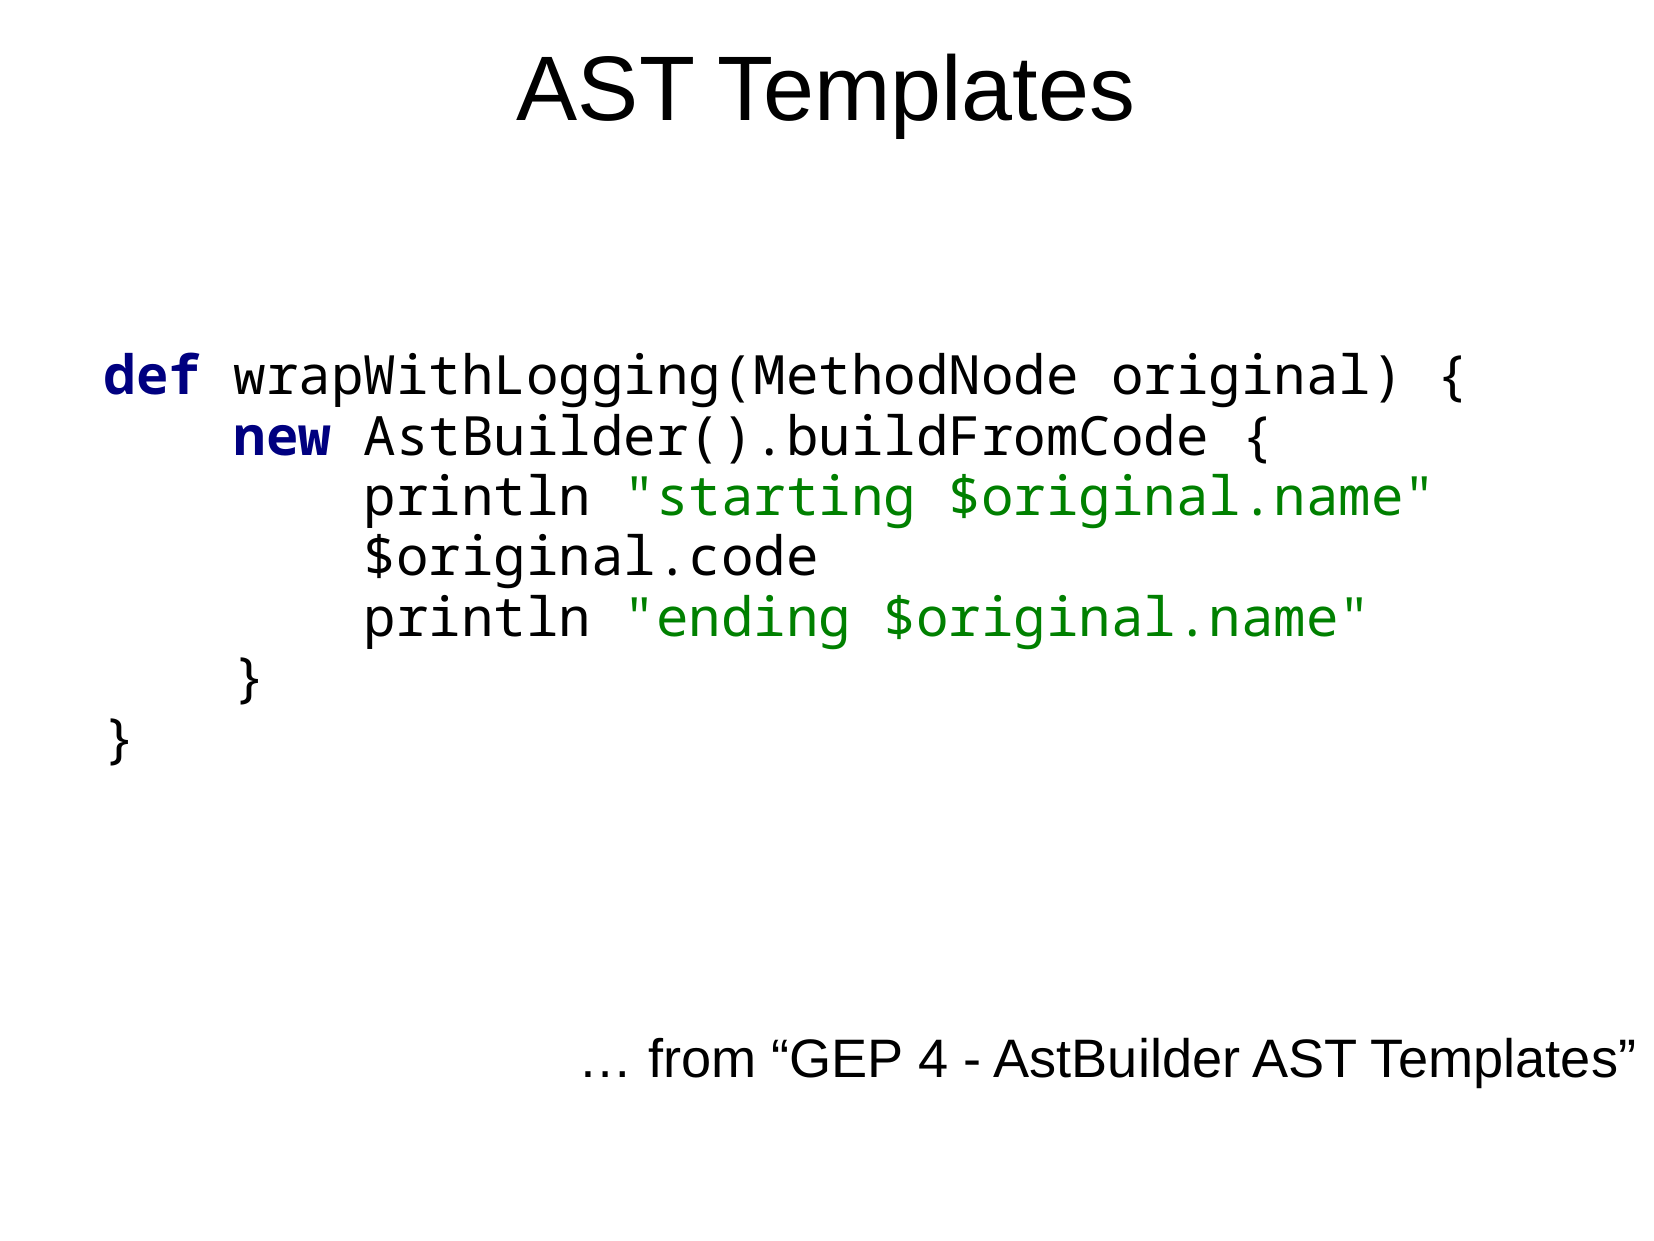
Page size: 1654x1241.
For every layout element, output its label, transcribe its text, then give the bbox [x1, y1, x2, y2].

title AST Templates [82, 24, 1571, 149]
title … from “GEP 4 - AstBuilder AST Templates” [0, 1012, 1638, 1105]
text_box def wrapWithLogging(MethodNode original) { new AstBuilder().buildFromCode { println "starting $original.name" $original.code println "ending $original.name" } } [89, 338, 1565, 917]
